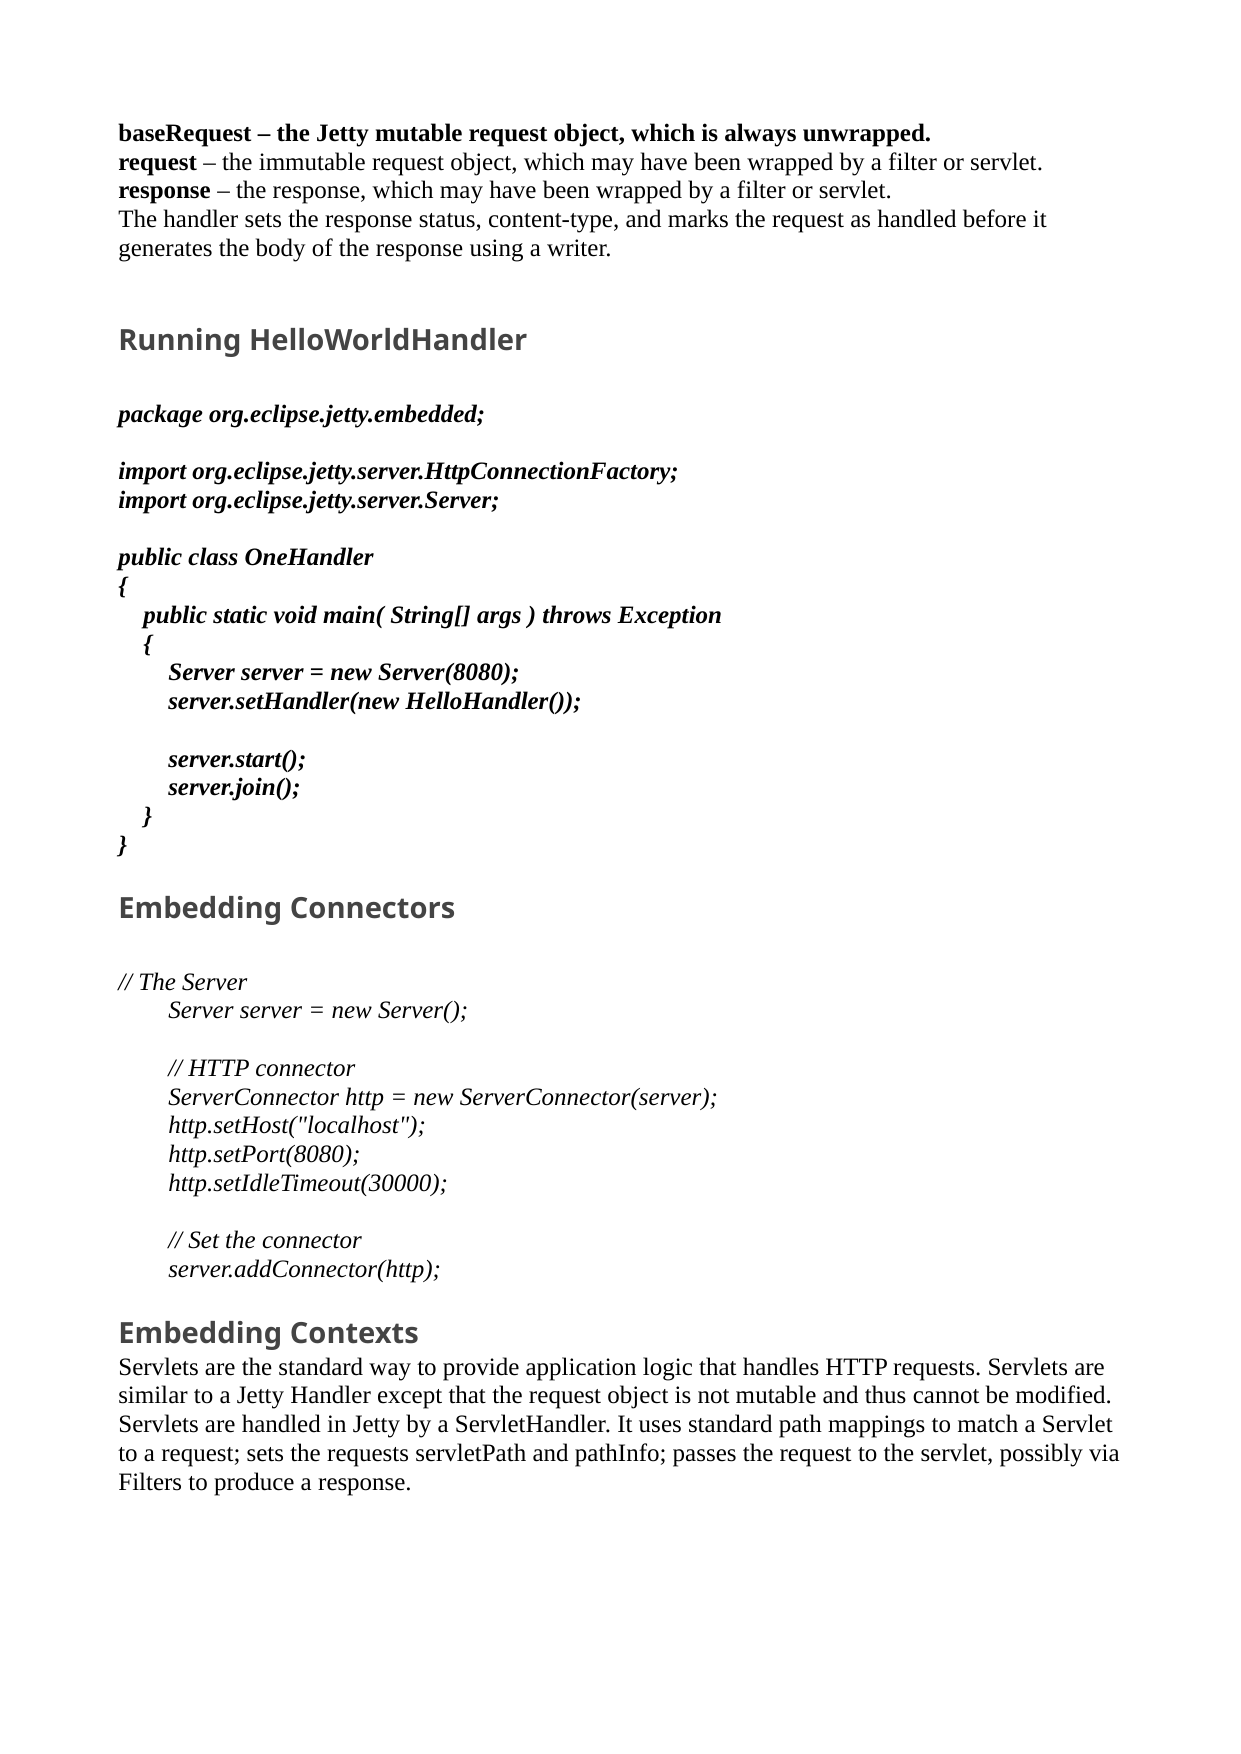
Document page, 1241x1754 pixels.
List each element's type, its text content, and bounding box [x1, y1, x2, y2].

text Embedding Contexts [118, 1312, 1122, 1352]
text http.setHost("localhost"); [118, 1111, 1122, 1139]
text response – the response, which may have been wrapped by a filter or servlet. [118, 176, 1122, 204]
text Embedding Connectors [118, 887, 1122, 927]
text Server server = new Server(); [118, 996, 1122, 1024]
text http.setPort(8080); [118, 1139, 1122, 1168]
text http.setIdleTimeout(30000); [118, 1168, 1122, 1197]
text Servlets are the standard way to provide application logic that handles HTTP requests. Servlets are similar to a Jetty Handler except that the request object is not mutable and thus cannot be modified. Servlets are handled in Jetty by a ServletHandler. It uses standard path mappings to match a Servlet to a request; sets the requests servletPath and pathInfo; passes the request to the servlet, possibly via Filters to produce a response. [118, 1352, 1122, 1495]
text public class OneHandler [118, 542, 1122, 571]
text server.start(); [118, 744, 1122, 772]
text } [118, 801, 1122, 830]
text request – the immutable request object, which may have been wrapped by a filter or servlet. [118, 147, 1122, 176]
text public static void main( String[] args ) throws Exception [118, 600, 1122, 629]
text Server server = new Server(8080); [118, 657, 1122, 686]
text // The Server [118, 967, 1122, 996]
text import org.eclipse.jetty.server.Server; [118, 485, 1122, 514]
text package org.eclipse.jetty.embedded; [118, 399, 1122, 427]
text server.join(); [118, 772, 1122, 801]
text The handler sets the response status, content-type, and marks the request as handled before it generates the body of the response using a writer. [118, 204, 1122, 262]
text { [118, 571, 1122, 600]
text } [118, 830, 1122, 859]
text // HTTP connector [118, 1053, 1122, 1082]
text server.setHandler(new HelloHandler()); [118, 686, 1122, 715]
text import org.eclipse.jetty.server.HttpConnectionFactory; [118, 456, 1122, 485]
text ServerConnector http = new ServerConnector(server); [118, 1082, 1122, 1111]
text baseRequest – the Jetty mutable request object, which is always unwrapped. [118, 118, 1122, 147]
text { [118, 629, 1122, 657]
text // Set the connector [118, 1226, 1122, 1254]
text server.addConnector(http); [118, 1254, 1122, 1283]
text Running HelloWorldHandler [118, 319, 1122, 359]
